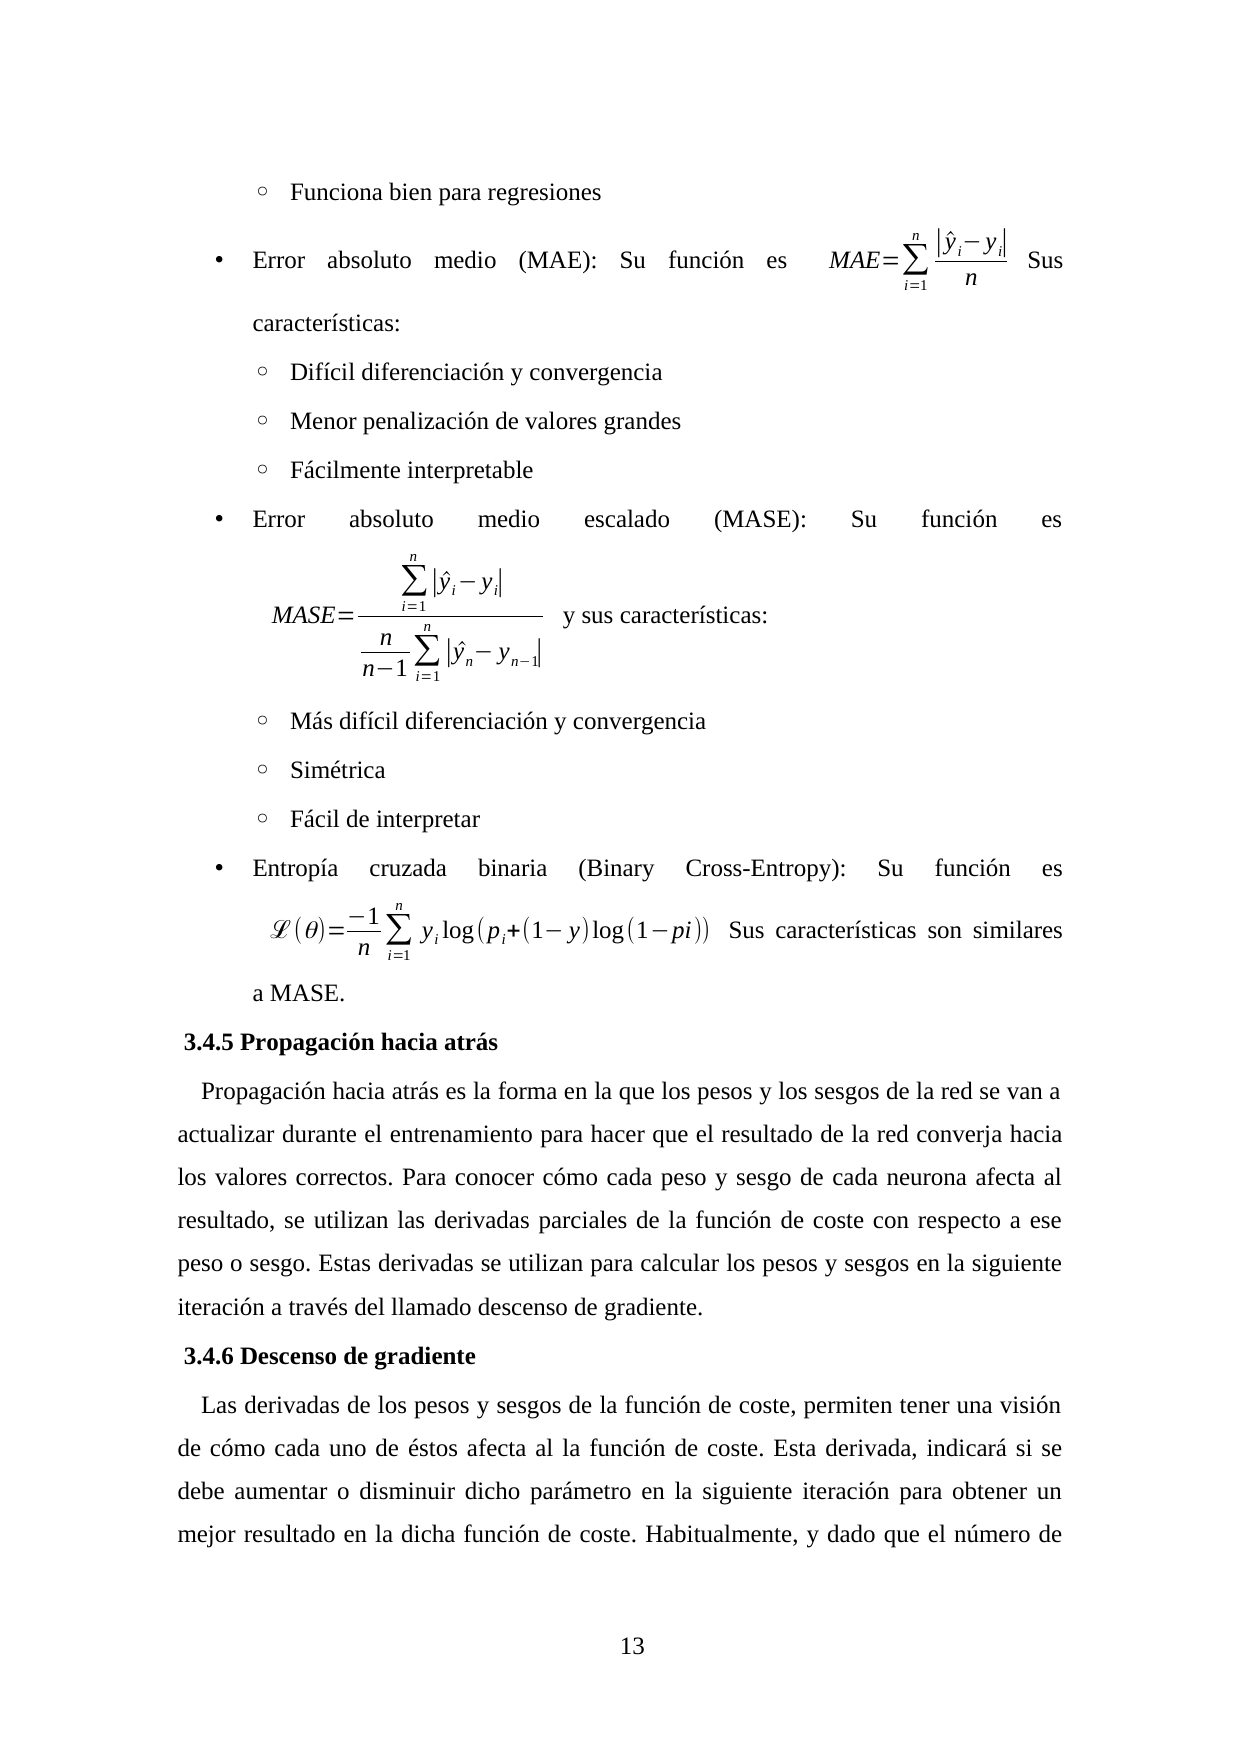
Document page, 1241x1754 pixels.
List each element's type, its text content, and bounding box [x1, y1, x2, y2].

list Fácilmente interpretable [252, 455, 1063, 484]
text Propagación hacia atrás es la forma en la que los pesos y los sesgos de la red se van a actualizar durante el entrenamiento para hacer que el resultado de la red converja hacia los valores correctos. Para conocer cómo cada peso y sesgo de cada neurona afecta al resultado, se utilizan las derivadas parciales de la función de coste con respecto a ese peso o sesgo. Estas derivadas se utilizan para calcular los pesos y sesgos en la siguiente iteración a través del llamado descenso de gradiente. [177, 1076, 1063, 1320]
list Más difícil diferenciación y convergencia [252, 706, 1063, 735]
list Fácil de interpretar [252, 804, 1063, 833]
subtitle Descenso de gradiente [177, 1341, 1063, 1369]
list Funciona bien para regresiones [252, 177, 1063, 206]
list Error absoluto medio (MAE): Su función es Sus características: [215, 226, 1063, 337]
subtitle Propagación hacia atrás [177, 1027, 1063, 1056]
list Menor penalización de valores grandes [252, 406, 1063, 435]
list Error absoluto medio escalado (MASE): Su función es y sus características: [215, 504, 1063, 686]
text Las derivadas de los pesos y sesgos de la función de coste, permiten tener una visión de cómo cada uno de éstos afecta al la función de coste. Esta derivada, indicará si se debe aumentar o disminuir dicho parámetro en la siguiente iteración para obtener un mejor resultado en la dicha función de coste. Habitualmente, y dado que el número de [177, 1390, 1063, 1548]
list Difícil diferenciación y convergencia [252, 357, 1063, 386]
list Simétrica [252, 755, 1063, 784]
list Entropía cruzada binaria (Binary Cross-Entropy): Su función es Sus características son similares a MASE. [215, 853, 1063, 1007]
